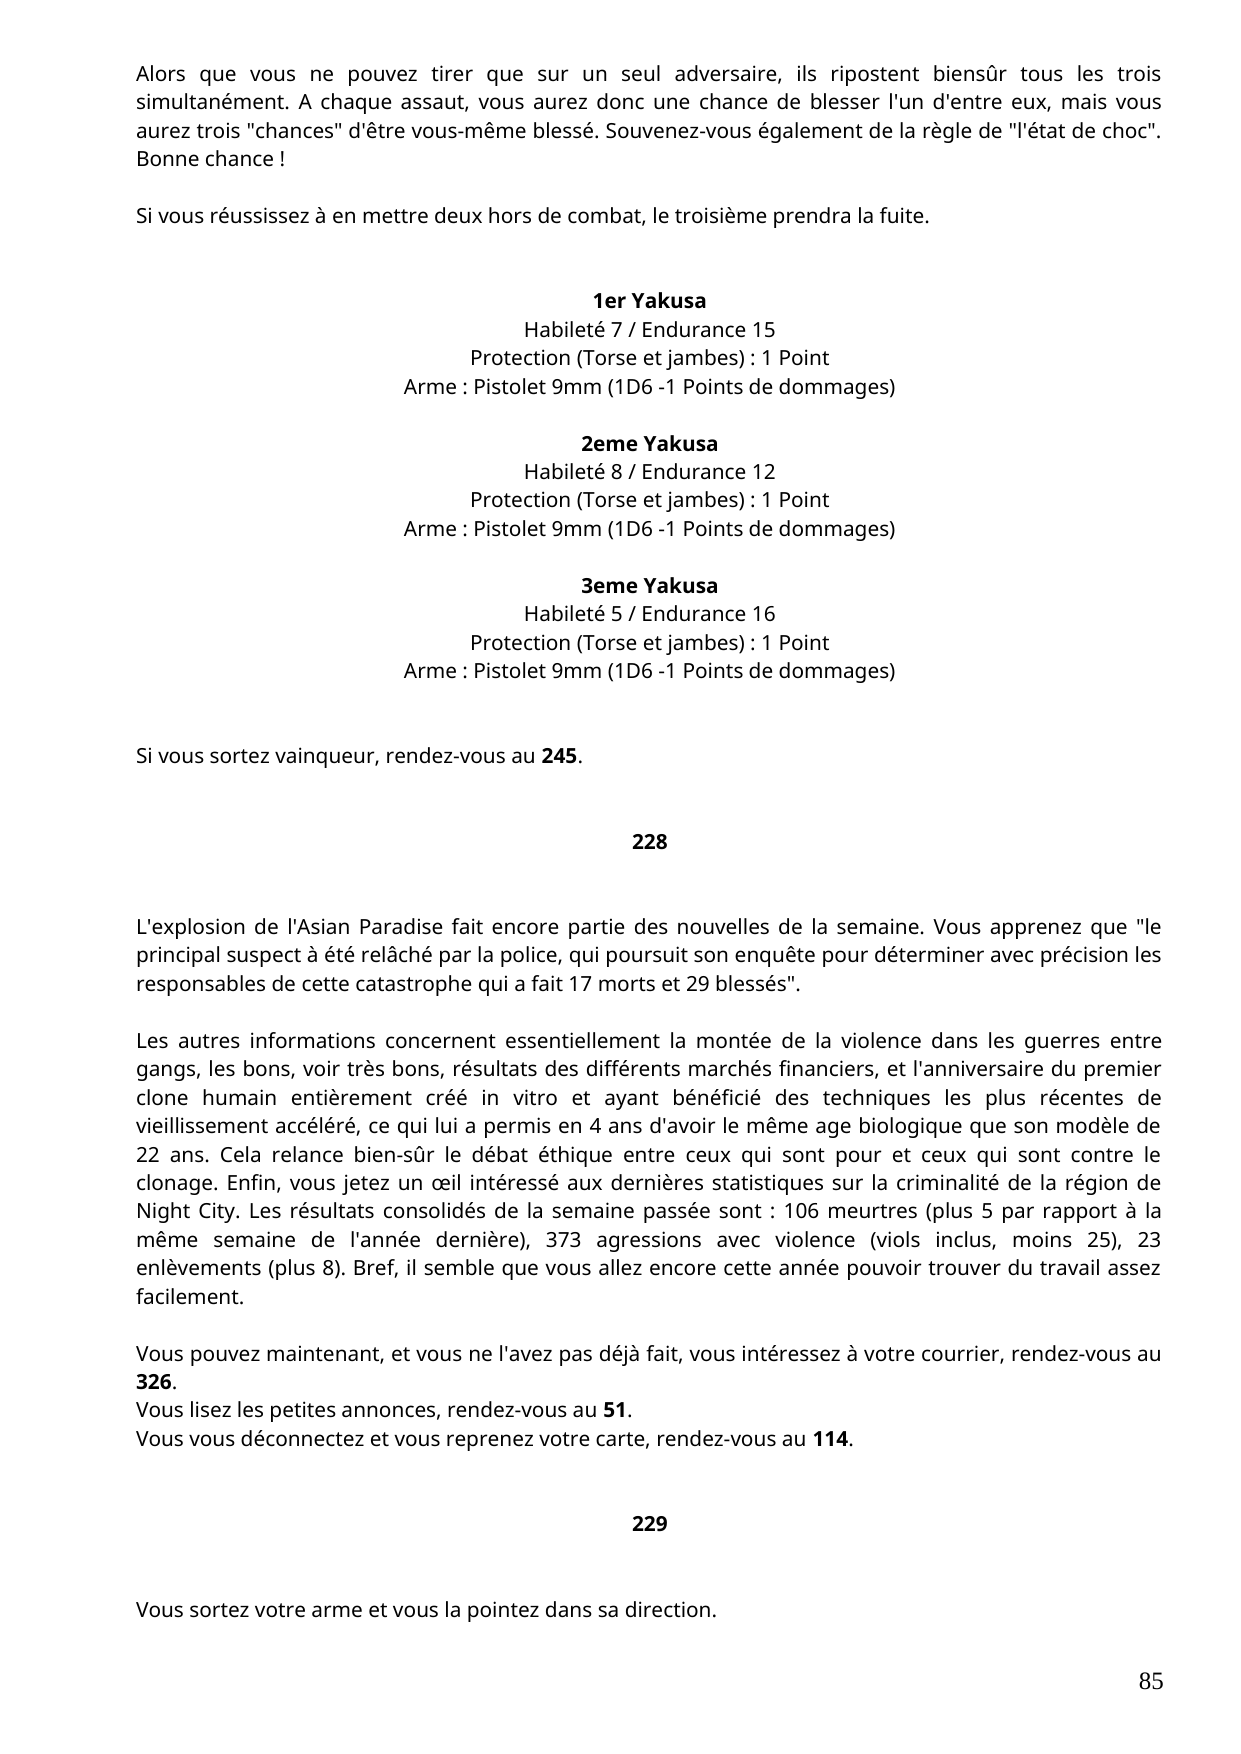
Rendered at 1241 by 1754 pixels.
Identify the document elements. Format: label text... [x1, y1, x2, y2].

text L'explosion de l'Asian Paradise fait encore partie des nouvelles de la semaine. Vous apprenez que "le principal suspect à été relâché par la police, qui poursuit son enquête pour déterminer avec précision les responsables de cette catastrophe qui a fait 17 morts et 29 blessés". [136, 912, 1163, 997]
text Vous sortez votre arme et vous la pointez dans sa direction. [136, 1595, 1163, 1623]
text 3eme Yakusa [136, 571, 1163, 599]
text Habileté 8 / Endurance 12 [136, 457, 1163, 486]
text Alors que vous ne pouvez tirer que sur un seul adversaire, ils ripostent biensûr tous les trois simultanément. A chaque assaut, vous aurez donc une chance de blesser l'un d'entre eux, mais vous aurez trois "chances" d'être vous-même blessé. Souvenez-vous également de la règle de "l'état de choc". Bonne chance ! [136, 59, 1163, 173]
text Arme : Pistolet 9mm (1D6 -1 Points de dommages) [136, 514, 1163, 542]
text 229 [136, 1509, 1163, 1538]
text Si vous réussissez à en mettre deux hors de combat, le troisième prendra la fuite. [136, 201, 1163, 230]
text Vous lisez les petites annonces, rendez-vous au 51. [136, 1396, 1163, 1424]
text Protection (Torse et jambes) : 1 Point [136, 343, 1163, 372]
text Les autres informations concernent essentiellement la montée de la violence dans les guerres entre gangs, les bons, voir très bons, résultats des différents marchés financiers, et l'anniversaire du premier clone humain entièrement créé in vitro et ayant bénéficié des techniques les plus récentes de vieillissement accéléré, ce qui lui a permis en 4 ans d'avoir le même age biologique que son modèle de 22 ans. Cela relance bien-sûr le débat éthique entre ceux qui sont pour et ceux qui sont contre le clonage. Enfin, vous jetez un œil intéressé aux dernières statistiques sur la criminalité de la région de Night City. Les résultats consolidés de la semaine passée sont : 106 meurtres (plus 5 par rapport à la même semaine de l'année dernière), 373 agressions avec violence (viols inclus, moins 25), 23 enlèvements (plus 8). Bref, il semble que vous allez encore cette année pouvoir trouver du travail assez facilement. [136, 1026, 1163, 1310]
text Protection (Torse et jambes) : 1 Point [136, 486, 1163, 514]
text 228 [136, 827, 1163, 855]
text Vous vous déconnectez et vous reprenez votre carte, rendez-vous au 114. [136, 1424, 1163, 1452]
text 2eme Yakusa [136, 429, 1163, 457]
text Habileté 7 / Endurance 15 [136, 315, 1163, 343]
text Habileté 5 / Endurance 16 [136, 599, 1163, 628]
text Arme : Pistolet 9mm (1D6 -1 Points de dommages) [136, 372, 1163, 400]
text Protection (Torse et jambes) : 1 Point [136, 628, 1163, 656]
text Vous pouvez maintenant, et vous ne l'avez pas déjà fait, vous intéressez à votre courrier, rendez-vous au 326. [136, 1339, 1163, 1396]
text 1er Yakusa [136, 287, 1163, 315]
text Si vous sortez vainqueur, rendez-vous au 245. [136, 742, 1163, 770]
text Arme : Pistolet 9mm (1D6 -1 Points de dommages) [136, 656, 1163, 685]
